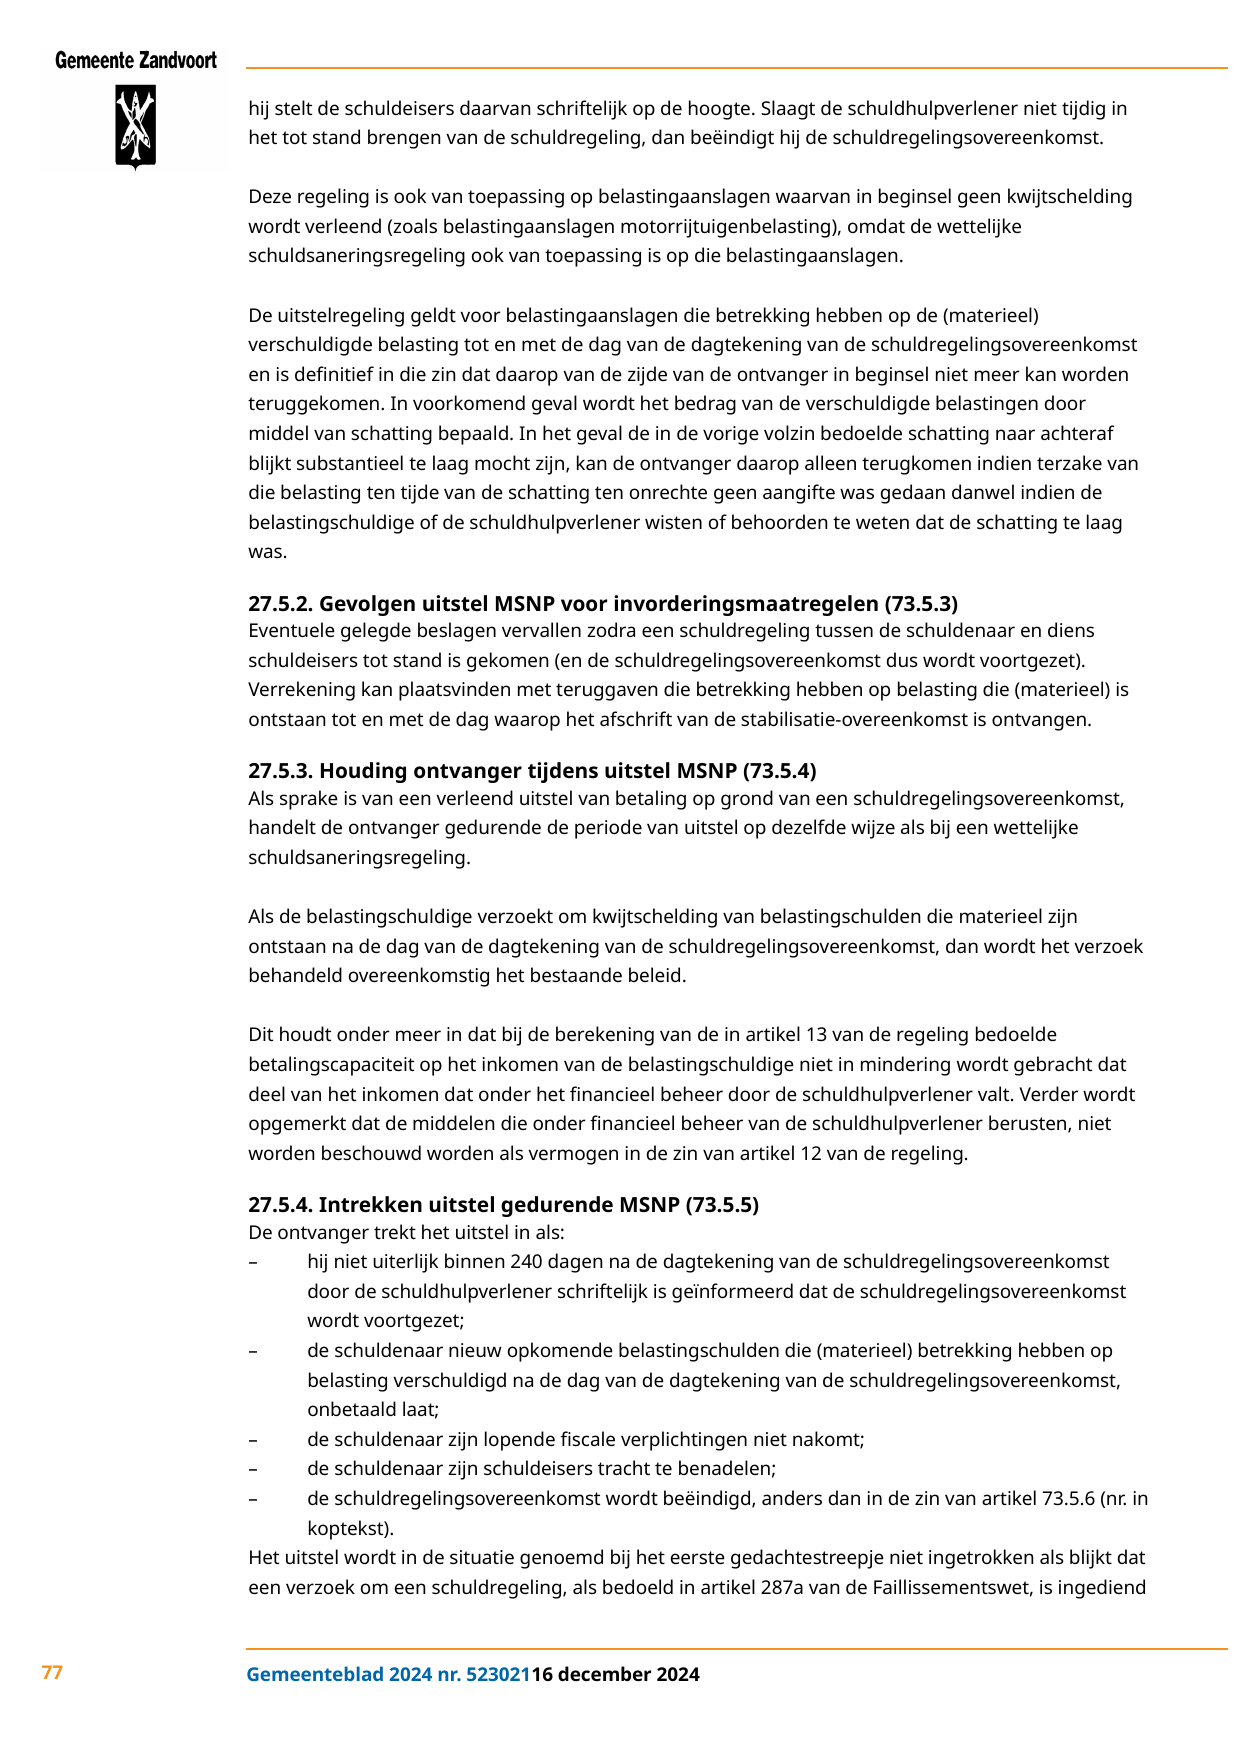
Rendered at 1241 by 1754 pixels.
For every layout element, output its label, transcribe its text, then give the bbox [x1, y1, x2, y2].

text 27.5.4. Intrekken uitstel gedurende MSNP (73.5.5) [248, 1190, 1152, 1219]
text 27.5.3. Houding ontvanger tijdens uitstel MSNP (73.5.4) [248, 757, 1152, 785]
list de schuldenaar nieuw opkomende belastingschulden die (materieel) betrekking hebben op belasting verschuldigd na de dag van de dagtekening van de schuldregelingsovereenkomst, onbetaald laat; [248, 1337, 1152, 1422]
text Als de belastingschuldige verzoekt om kwijtschelding van belastingschulden die materieel zijn ontstaan na de dag van de dagtekening van de schuldregelingsovereenkomst, dan wordt het verzoek behandeld overeenkomstig het bestaande beleid. [248, 903, 1152, 988]
list de schuldenaar zijn schuldeisers tracht te benadelen; [248, 1456, 1152, 1481]
text Deze regeling is ook van toepassing op belastingaanslagen waarvan in beginsel geen kwijtschelding wordt verleend (zoals belastingaanslagen motorrijtuigenbelasting), omdat de wettelijke schuldsaneringsregeling ook van toepassing is op die belastingaanslagen. [248, 183, 1152, 268]
picture [41, 47, 231, 172]
list hij niet uiterlijk binnen 240 dagen na de dagtekening van de schuldregelingsovereenkomst door de schuldhulpverlener schriftelijk is geïnformeerd dat de schuldregelingsovereenkomst wordt voortgezet; [248, 1248, 1152, 1333]
text Verrekening kan plaatsvinden met teruggaven die betrekking hebben op belasting die (materieel) is ontstaan tot en met de dag waarop het afschrift van de stabilisatie-overeenkomst is ontvangen. [248, 677, 1152, 732]
text hij stelt de schuldeisers daarvan schriftelijk op de hoogte. Slaagt de schuldhulpverlener niet tijdig in het tot stand brengen van de schuldregeling, dan beëindigt hij de schuldregelingsovereenkomst. [248, 95, 1152, 150]
list de schuldregelingsovereenkomst wordt beëindigd, anders dan in de zin van artikel 73.5.6 (nr. in koptekst). [248, 1485, 1152, 1540]
text Het uitstel wordt in de situatie genoemd bij het eerste gedachtestreepje niet ingetrokken als blijkt dat een verzoek om een schuldregeling, als bedoeld in artikel 287a van de Faillissementswet, is ingediend [248, 1544, 1152, 1599]
text De ontvanger trekt het uitstel in als: [248, 1219, 1152, 1244]
text Als sprake is van een verleend uitstel van betaling op grond van een schuldregelingsovereenkomst, handelt de ontvanger gedurende de periode van uitstel op dezelfde wijze als bij een wettelijke schuldsaneringsregeling. [248, 785, 1152, 870]
text De uitstelregeling geldt voor belastingaanslagen die betrekking hebben op de (materieel) verschuldigde belasting tot en met de dag van de dagtekening van de schuldregelingsovereenkomst en is definitief in die zin dat daarop van de zijde van de ontvanger in beginsel niet meer kan worden teruggekomen. In voorkomend geval wordt het bedrag van de verschuldigde belastingen door middel van schatting bepaald. In het geval de in de vorige volzin bedoelde schatting naar achteraf blijkt substantieel te laag mocht zijn, kan de ontvanger daarop alleen terugkomen indien terzake van die belasting ten tijde van de schatting ten onrechte geen aangifte was gedaan danwel indien de belastingschuldige of de schuldhulpverlener wisten of behoorden te weten dat de schatting te laag was. [248, 302, 1152, 564]
list de schuldenaar zijn lopende fiscale verplichtingen niet nakomt; [248, 1426, 1152, 1452]
text 27.5.2. Gevolgen uitstel MSNP voor invorderingsmaatregelen (73.5.3) [248, 589, 1152, 617]
text Eventuele gelegde beslagen vervallen zodra een schuldregeling tussen de schuldenaar en diens schuldeisers tot stand is gekomen (en de schuldregelingsovereenkomst dus wordt voortgezet). [248, 617, 1152, 673]
text Dit houdt onder meer in dat bij de berekening van de in artikel 13 van de regeling bedoelde betalingscapaciteit op het inkomen van de belastingschuldige niet in mindering wordt gebracht dat deel van het inkomen dat onder het financieel beheer door de schuldhulpverlener valt. Verder wordt opgemerkt dat de middelen die onder financieel beheer van de schuldhulpverlener berusten, niet worden beschouwd worden als vermogen in de zin van artikel 12 van de regeling. [248, 1022, 1152, 1166]
